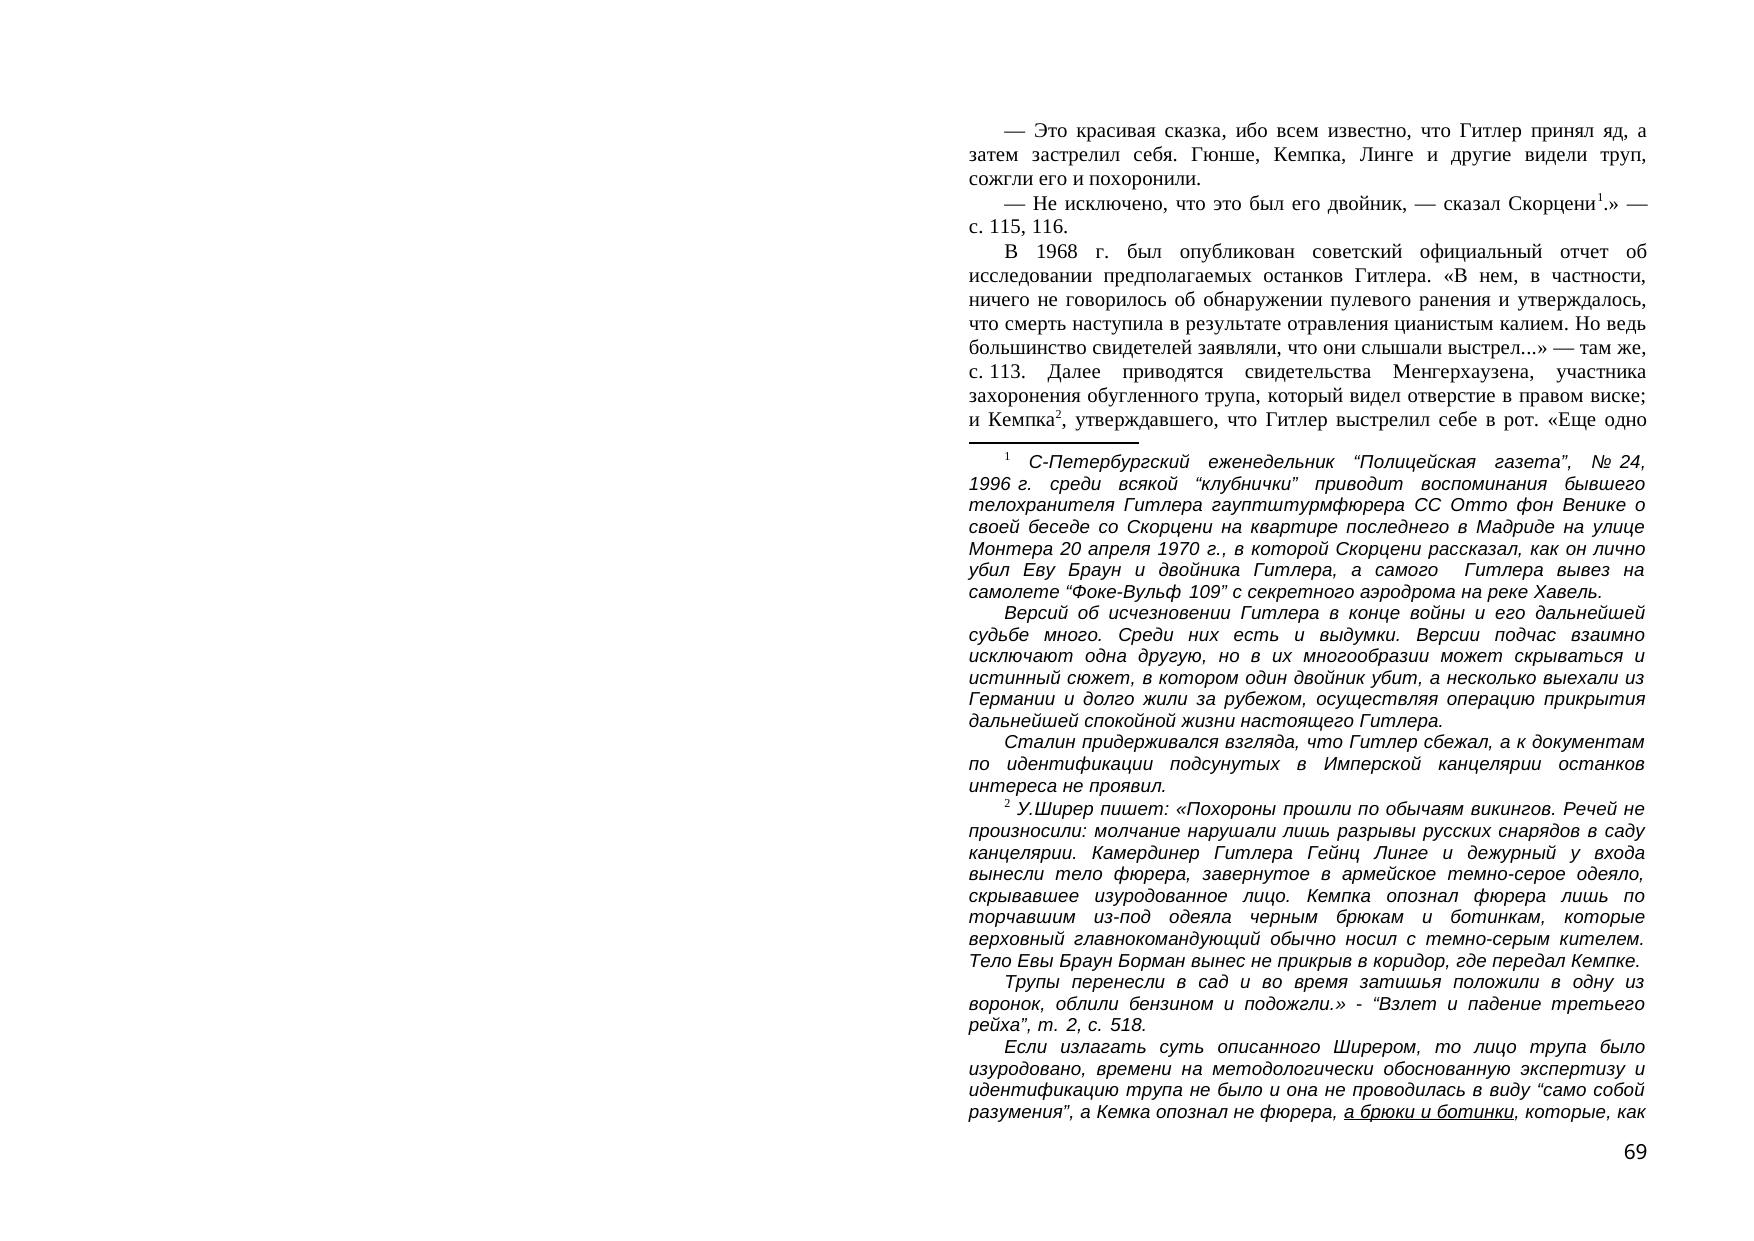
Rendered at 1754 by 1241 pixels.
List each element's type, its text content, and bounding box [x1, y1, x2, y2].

text Трупы перенесли в сад и во время затишья положили в одну из воронок, облили бензином и подожгли.» - “Взлет и падение третьего рейха”, т. 2, с. 518. [969, 971, 1648, 1036]
text В 1968 г. был опубликован советский официальный отчет об исследовании предполагаемых останков Гитлера. «В нем, в частности, ничего не говорилось об обнаружении пулевого ранения и утверждалось, что смерть наступила в результате отравления цианистым калием. Но ведь большинство свидетелей заявляли, что они слышали выстрел...» — там же, с. 113. Далее приводятся свидетельства Менгерхаузена, участника захоронения обугленного трупа, который видел отверстие в правом виске; и Кемпка, утверждавшего, что Гитлер выстрелил себе в рот. «Еще одно [969, 238, 1648, 431]
text — Не исключено, что это был его двойник, — сказал Скорцени.» — с. 115, 116. [969, 190, 1648, 238]
text Сталин придерживался взгляда, что Гитлер сбежал, а к документам по идентификации подсунутых в Имперской канцелярии останков интереса не проявил. [969, 731, 1648, 796]
text — Это красивая сказка, ибо всем известно, что Гитлер принял яд, а затем застрелил себя. Гюнше, Кемпка, Линге и другие видели труп, сожгли его и похоронили. [969, 118, 1648, 190]
text У.Ширер пишет: «Похороны прошли по обычаям викингов. Речей не произносили: молчание нарушали лишь разрывы русских снарядов в саду канцелярии. Камердинер Гитлера Гейнц Линге и дежурный у входа вынесли тело фюрера, завернутое в армейское темно-серое одеяло, скрывавшее изуродованное лицо. Кемпка опознал фюрера лишь по торчавшим из-под одеяла черным брюкам и ботинкам, которые верховный главнокомандующий обычно носил с темно-серым кителем. Тело Евы Браун Борман вынес не прикрыв в коридор, где передал Кемпке. [969, 796, 1648, 971]
text С-Петербургский еженедельник “Полицейская газета”, № 24, 1996 г. среди всякой “клубнички” приводит воспоминания бывшего телохранителя Гитлера гауптштурмфюрера СС Отто фон Венике о своей беседе со Скорцени на квартире последнего в Мадриде на улице Монтера 20 апреля 1970 г., в которой Скорцени рассказал, как он лично убил Еву Браун и двойника Гитлера, а самого Гитлера вывез на самолете “Фоке-Вульф 109” с секретного аэродрома на реке Хавель. [969, 449, 1648, 602]
text Версий об исчезновении Гитлера в конце войны и его дальнейшей судьбе много. Среди них есть и выдумки. Версии подчас взаимно исключают одна другую, но в их многообразии может скрываться и истинный сюжет, в котором один двойник убит, а несколько выехали из Германии и долго жили за рубежом, осуществляя операцию прикрытия дальнейшей спокойной жизни настоящего Гитлера. [969, 602, 1648, 731]
text Если излагать суть описанного Ширером, то лицо трупа было изуродовано, времени на методологически обоснованную экспертизу и идентификацию трупа не было и она не проводилась в виду “само собой разумения”, а Кемка опознал не фюрера, а брюки и ботинки, которые, как [969, 1036, 1648, 1122]
